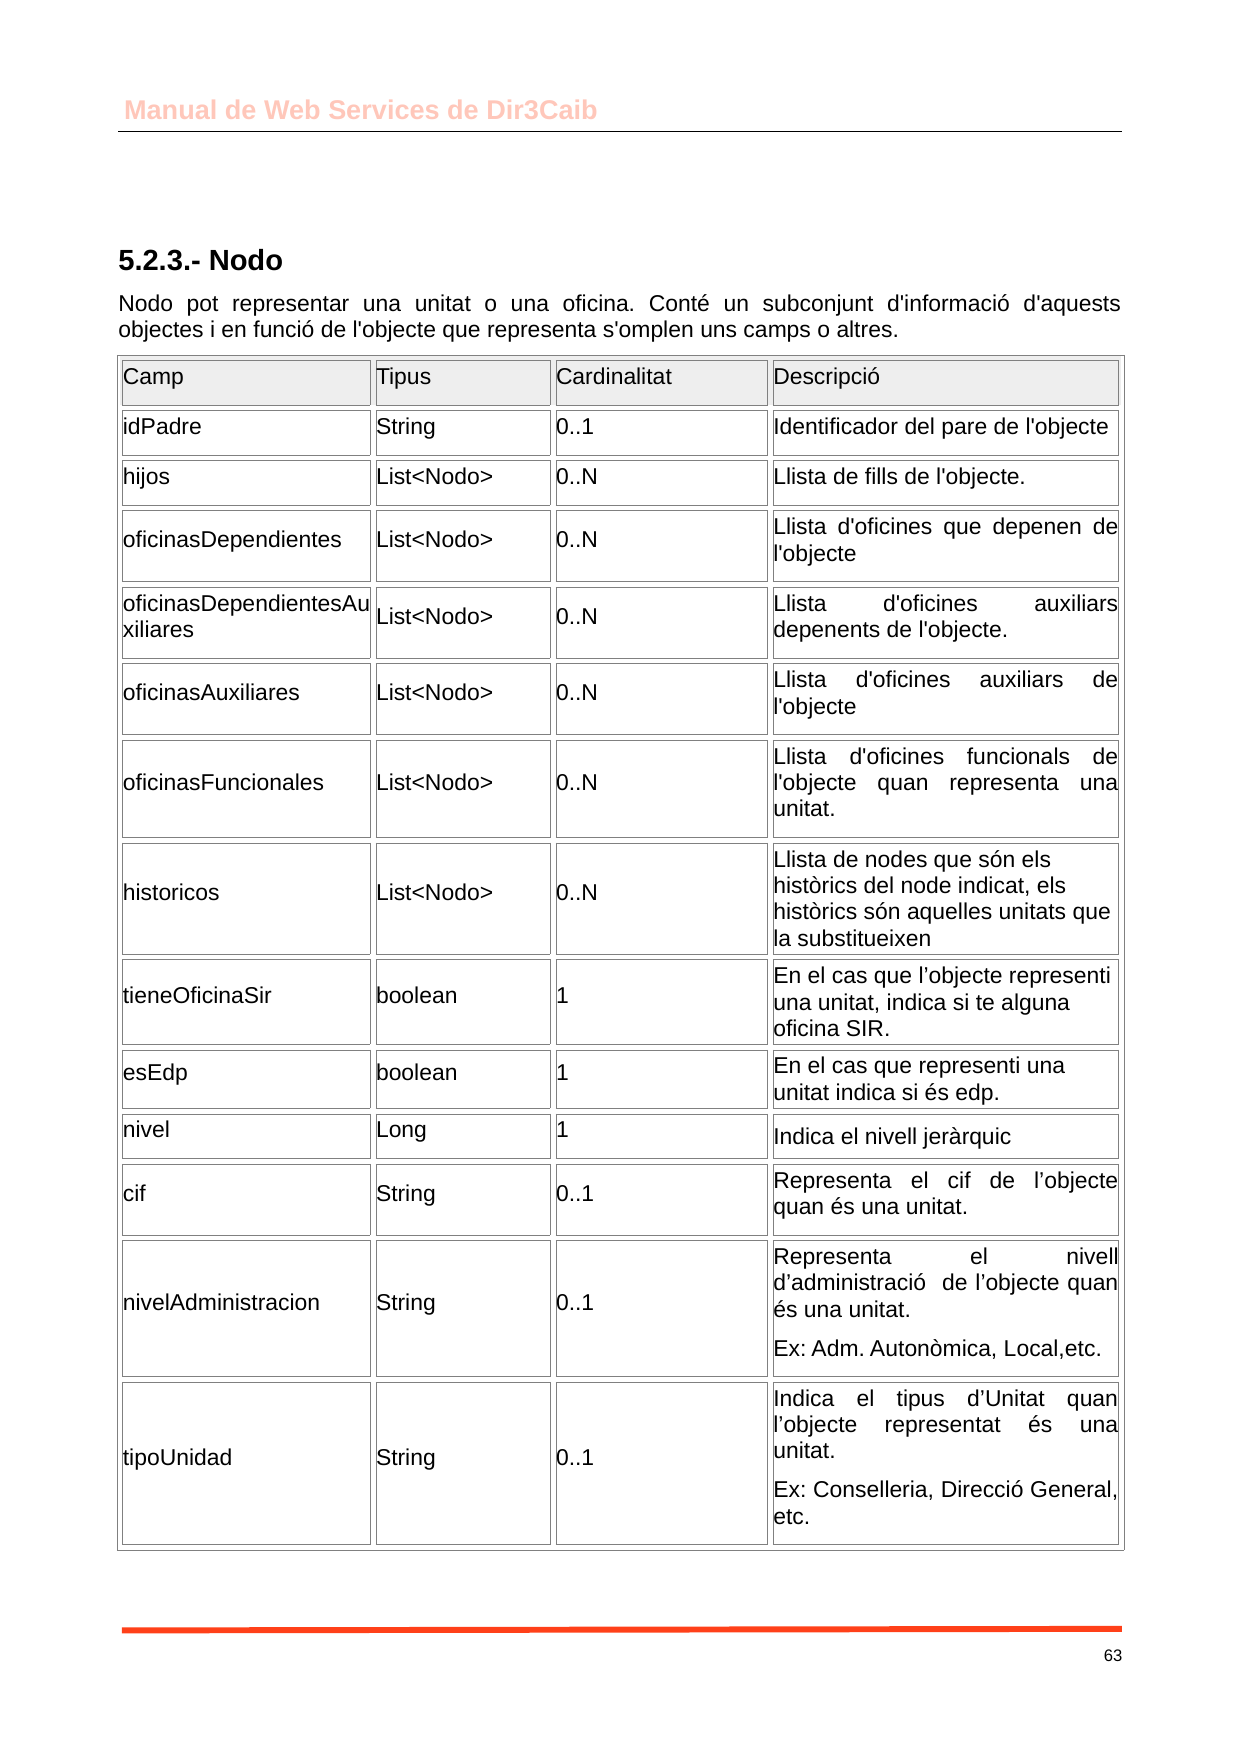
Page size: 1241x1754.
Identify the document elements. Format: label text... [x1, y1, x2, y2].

table_cell List<Nodo> [373, 658, 553, 734]
table_cell nivelAdministracion [120, 1235, 373, 1376]
table_cell boolean [373, 954, 553, 1044]
table_cell esEdp [120, 1044, 373, 1108]
table_cell Llista de fills de l'objecte. [770, 455, 1121, 505]
table_cell oficinasAuxiliares [120, 658, 373, 734]
table_header Camp [120, 356, 373, 405]
table_cell List<Nodo> [373, 837, 553, 954]
table_cell oficinasDependientes [120, 505, 373, 581]
table_cell List<Nodo> [373, 734, 553, 837]
table_cell Identificador del pare de l'objecte [770, 405, 1121, 455]
table_header Cardinalitat [553, 356, 770, 405]
table_cell 0..1 [553, 405, 770, 455]
table_cell 0..N [553, 837, 770, 954]
table_cell Llista d'oficines funcionals de l'objecte quan representa una unitat. [770, 734, 1121, 837]
table_cell 0..N [553, 505, 770, 581]
table_cell String [373, 1158, 553, 1235]
table_cell 1 [553, 954, 770, 1044]
table_cell 0..N [553, 734, 770, 837]
table_cell idPadre [120, 405, 373, 455]
table_cell tieneOficinaSir [120, 954, 373, 1044]
text Nodo pot representar una unitat o una oficina. Conté un subconjunt d'informació d'aquests objectes i en funció de l'objecte que representa s'omplen uns camps o altres. [118, 289, 1122, 342]
table_cell 0..N [553, 581, 770, 658]
table_cell Indica el tipus d’Unitat quan l’objecte representat és una unitat. Ex: Conselleria, Direcció General, etc. [770, 1376, 1121, 1544]
table_cell boolean [373, 1044, 553, 1108]
table_cell 0..1 [553, 1235, 770, 1376]
table_cell List<Nodo> [373, 505, 553, 581]
table_cell Long [373, 1108, 553, 1158]
table_cell List<Nodo> [373, 455, 553, 505]
table_cell 0..1 [553, 1376, 770, 1544]
table_header Descripció [770, 356, 1121, 405]
table_cell Representa el cif de l’objecte quan és una unitat. [770, 1158, 1121, 1235]
table_cell En el cas que representi una unitat indica si és edp. [770, 1044, 1121, 1108]
table_cell nivel [120, 1108, 373, 1158]
table_cell List<Nodo> [373, 581, 553, 658]
table_cell cif [120, 1158, 373, 1235]
table_cell oficinasFuncionales [120, 734, 373, 837]
table_cell Llista de nodes que són els històrics del node indicat, els històrics són aquelles unitats que la substitueixen [770, 837, 1121, 954]
table_cell 1 [553, 1108, 770, 1158]
table_cell historicos [120, 837, 373, 954]
table_cell 0..1 [553, 1158, 770, 1235]
table_cell String [373, 1235, 553, 1376]
table_cell Representa el nivell d’administració de l’objecte quan és una unitat. Ex: Adm. Autonòmica, Local,etc. [770, 1235, 1121, 1376]
table_cell hijos [120, 455, 373, 505]
table_cell 0..N [553, 455, 770, 505]
table_cell String [373, 405, 553, 455]
table_header Tipus [373, 356, 553, 405]
subtitle Nodo [118, 243, 1122, 277]
table_cell tipoUnidad [120, 1376, 373, 1544]
table_cell 1 [553, 1044, 770, 1108]
table_cell Llista d'oficines auxiliars de l'objecte [770, 658, 1121, 734]
table_cell Indica el nivell jeràrquic [770, 1108, 1121, 1158]
table_cell oficinasDependientesAuxiliares [120, 581, 373, 658]
table_cell 0..N [553, 658, 770, 734]
table_cell String [373, 1376, 553, 1544]
table_cell Llista d'oficines que depenen de l'objecte [770, 505, 1121, 581]
table_cell Llista d'oficines auxiliars depenents de l'objecte. [770, 581, 1121, 658]
table_cell En el cas que l’objecte representi una unitat, indica si te alguna oficina SIR. [770, 954, 1121, 1044]
